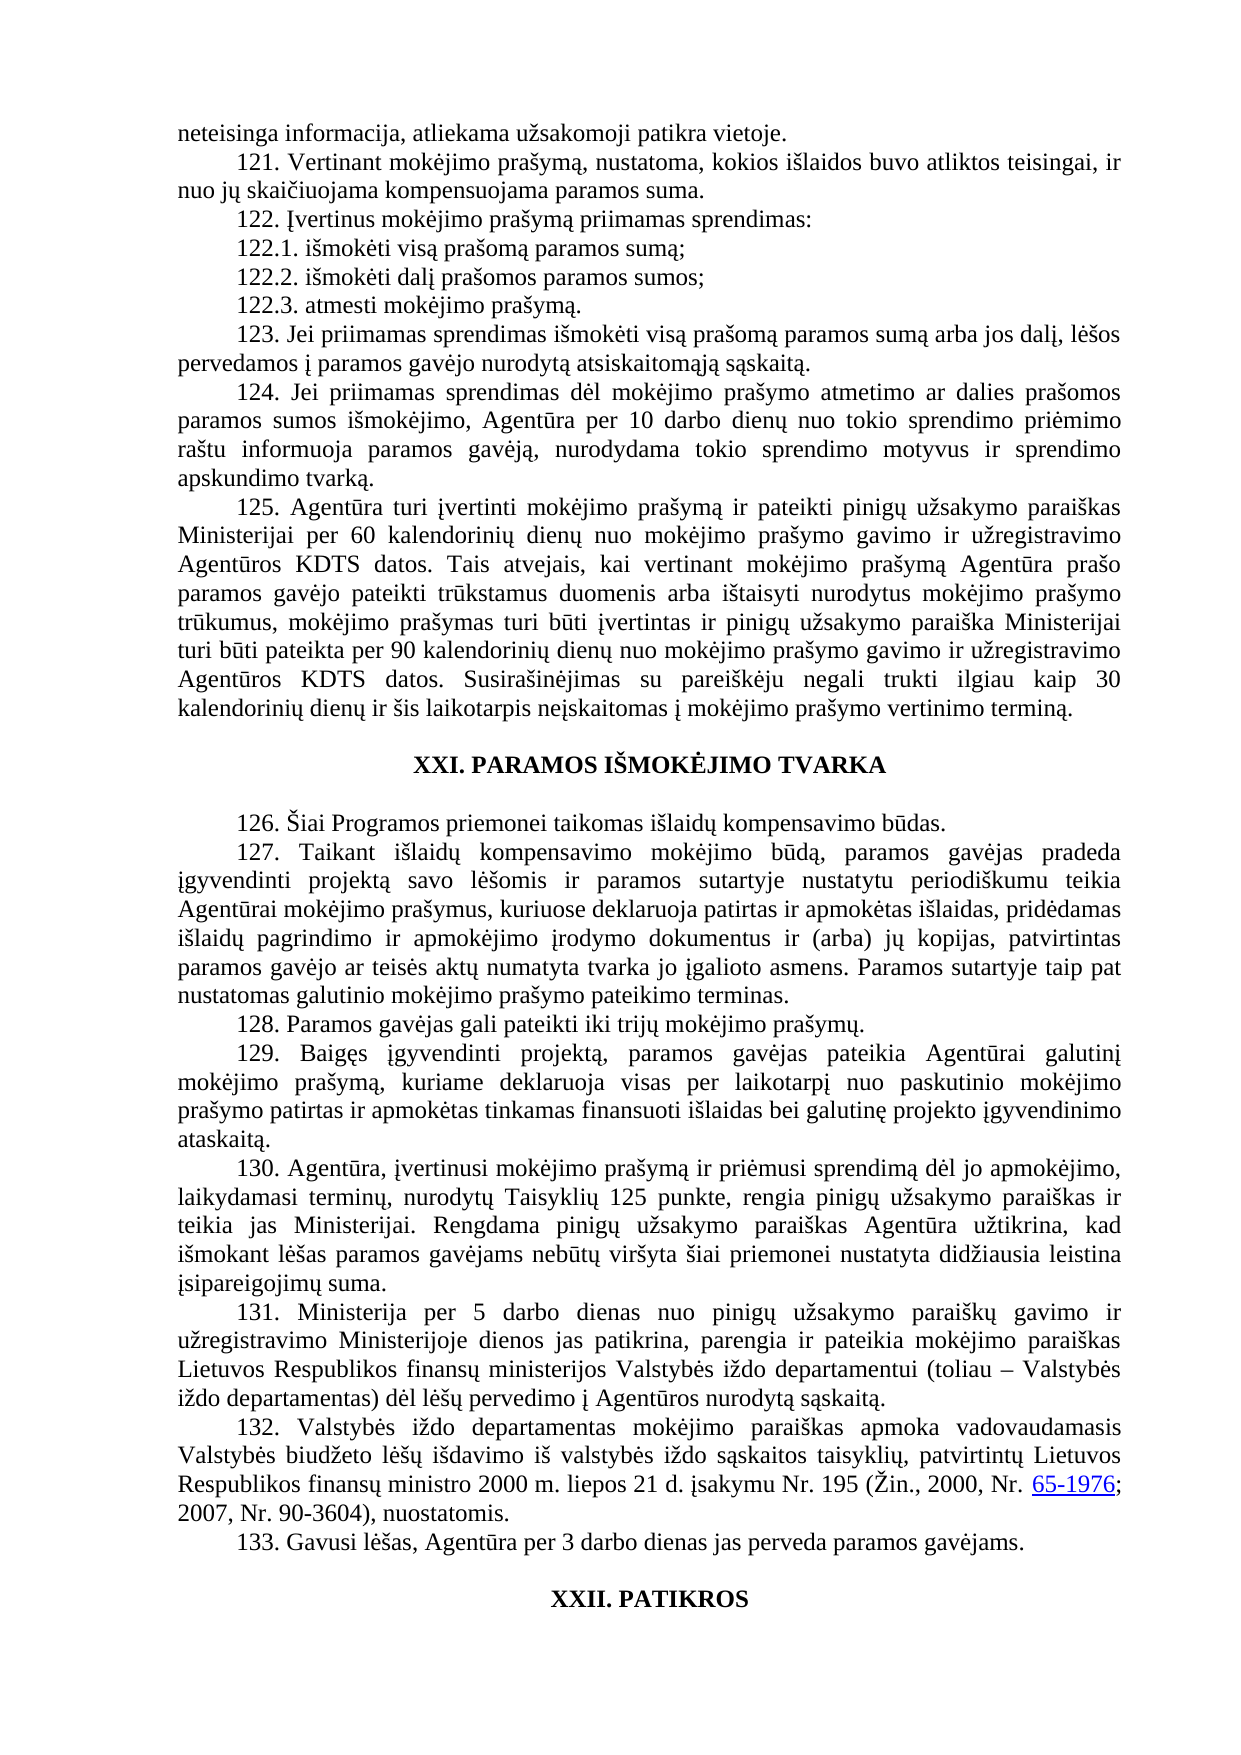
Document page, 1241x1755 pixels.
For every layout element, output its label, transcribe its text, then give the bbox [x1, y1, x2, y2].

text 128. Paramos gavėjas gali pateikti iki trijų mokėjimo prašymų. [177, 1009, 1122, 1038]
text 123. Jei priimamas sprendimas išmokėti visą prašomą paramos sumą arba jos dalį, lėšos pervedamos į paramos gavėjo nurodytą atsiskaitomąją sąskaitą. [177, 319, 1122, 377]
text 129. Baigęs įgyvendinti projektą, paramos gavėjas pateikia Agentūrai galutinį mokėjimo prašymą, kuriame deklaruoja visas per laikotarpį nuo paskutinio mokėjimo prašymo patirtas ir apmokėtas tinkamas finansuoti išlaidas bei galutinę projekto įgyvendinimo ataskaitą. [177, 1038, 1122, 1153]
text XXI. PARAMOS IŠMOKĖJIMO TVARKA [177, 751, 1122, 779]
text 124. Jei priimamas sprendimas dėl mokėjimo prašymo atmetimo ar dalies prašomos paramos sumos išmokėjimo, Agentūra per 10 darbo dienų nuo tokio sprendimo priėmimo raštu informuoja paramos gavėją, nurodydama tokio sprendimo motyvus ir sprendimo apskundimo tvarką. [177, 377, 1122, 492]
text neteisinga informacija, atliekama užsakomoji patikra vietoje. [177, 118, 1122, 147]
text 130. Agentūra, įvertinusi mokėjimo prašymą ir priėmusi sprendimą dėl jo apmokėjimo, laikydamasi terminų, nurodytų Taisyklių 125 punkte, rengia pinigų užsakymo paraiškas ir teikia jas Ministerijai. Rengdama pinigų užsakymo paraiškas Agentūra užtikrina, kad išmokant lėšas paramos gavėjams nebūtų viršyta šiai priemonei nustatyta didžiausia leistina įsipareigojimų suma. [177, 1153, 1122, 1297]
text 132. Valstybės iždo departamentas mokėjimo paraiškas apmoka vadovaudamasis Valstybės biudžeto lėšų išdavimo iš valstybės iždo sąskaitos taisyklių, patvirtintų Lietuvos Respublikos finansų ministro 2000 m. liepos 21 d. įsakymu Nr. 195 (Žin., 2000, Nr. 65-1976; 2007, Nr. 90-3604), nuostatomis. [177, 1412, 1122, 1527]
text 127. Taikant išlaidų kompensavimo mokėjimo būdą, paramos gavėjas pradeda įgyvendinti projektą savo lėšomis ir paramos sutartyje nustatytu periodiškumu teikia Agentūrai mokėjimo prašymus, kuriuose deklaruoja patirtas ir apmokėtas išlaidas, pridėdamas išlaidų pagrindimo ir apmokėjimo įrodymo dokumentus ir (arba) jų kopijas, patvirtintas paramos gavėjo ar teisės aktų numatyta tvarka jo įgalioto asmens. Paramos sutartyje taip pat nustatomas galutinio mokėjimo prašymo pateikimo terminas. [177, 837, 1122, 1009]
text 122.2. išmokėti dalį prašomos paramos sumos; [177, 262, 1122, 291]
text 125. Agentūra turi įvertinti mokėjimo prašymą ir pateikti pinigų užsakymo paraiškas Ministerijai per 60 kalendorinių dienų nuo mokėjimo prašymo gavimo ir užregistravimo Agentūros KDTS datos. Tais atvejais, kai vertinant mokėjimo prašymą Agentūra prašo paramos gavėjo pateikti trūkstamus duomenis arba ištaisyti nurodytus mokėjimo prašymo trūkumus, mokėjimo prašymas turi būti įvertintas ir pinigų užsakymo paraiška Ministerijai turi būti pateikta per 90 kalendorinių dienų nuo mokėjimo prašymo gavimo ir užregistravimo Agentūros KDTS datos. Susirašinėjimas su pareiškėju negali trukti ilgiau kaip 30 kalendorinių dienų ir šis laikotarpis neįskaitomas į mokėjimo prašymo vertinimo terminą. [177, 492, 1122, 722]
text 133. Gavusi lėšas, Agentūra per 3 darbo dienas jas perveda paramos gavėjams. [177, 1527, 1122, 1556]
text 122. Įvertinus mokėjimo prašymą priimamas sprendimas: [177, 204, 1122, 233]
text XXII. PATIKROS [177, 1584, 1122, 1613]
text 131. Ministerija per 5 darbo dienas nuo pinigų užsakymo paraiškų gavimo ir užregistravimo Ministerijoje dienos jas patikrina, parengia ir pateikia mokėjimo paraiškas Lietuvos Respublikos finansų ministerijos Valstybės iždo departamentui (toliau – Valstybės iždo departamentas) dėl lėšų pervedimo į Agentūros nurodytą sąskaitą. [177, 1297, 1122, 1412]
text 122.1. išmokėti visą prašomą paramos sumą; [177, 233, 1122, 262]
text 121. Vertinant mokėjimo prašymą, nustatoma, kokios išlaidos buvo atliktos teisingai, ir nuo jų skaičiuojama kompensuojama paramos suma. [177, 147, 1122, 204]
text 126. Šiai Programos priemonei taikomas išlaidų kompensavimo būdas. [177, 808, 1122, 837]
text 122.3. atmesti mokėjimo prašymą. [177, 291, 1122, 319]
